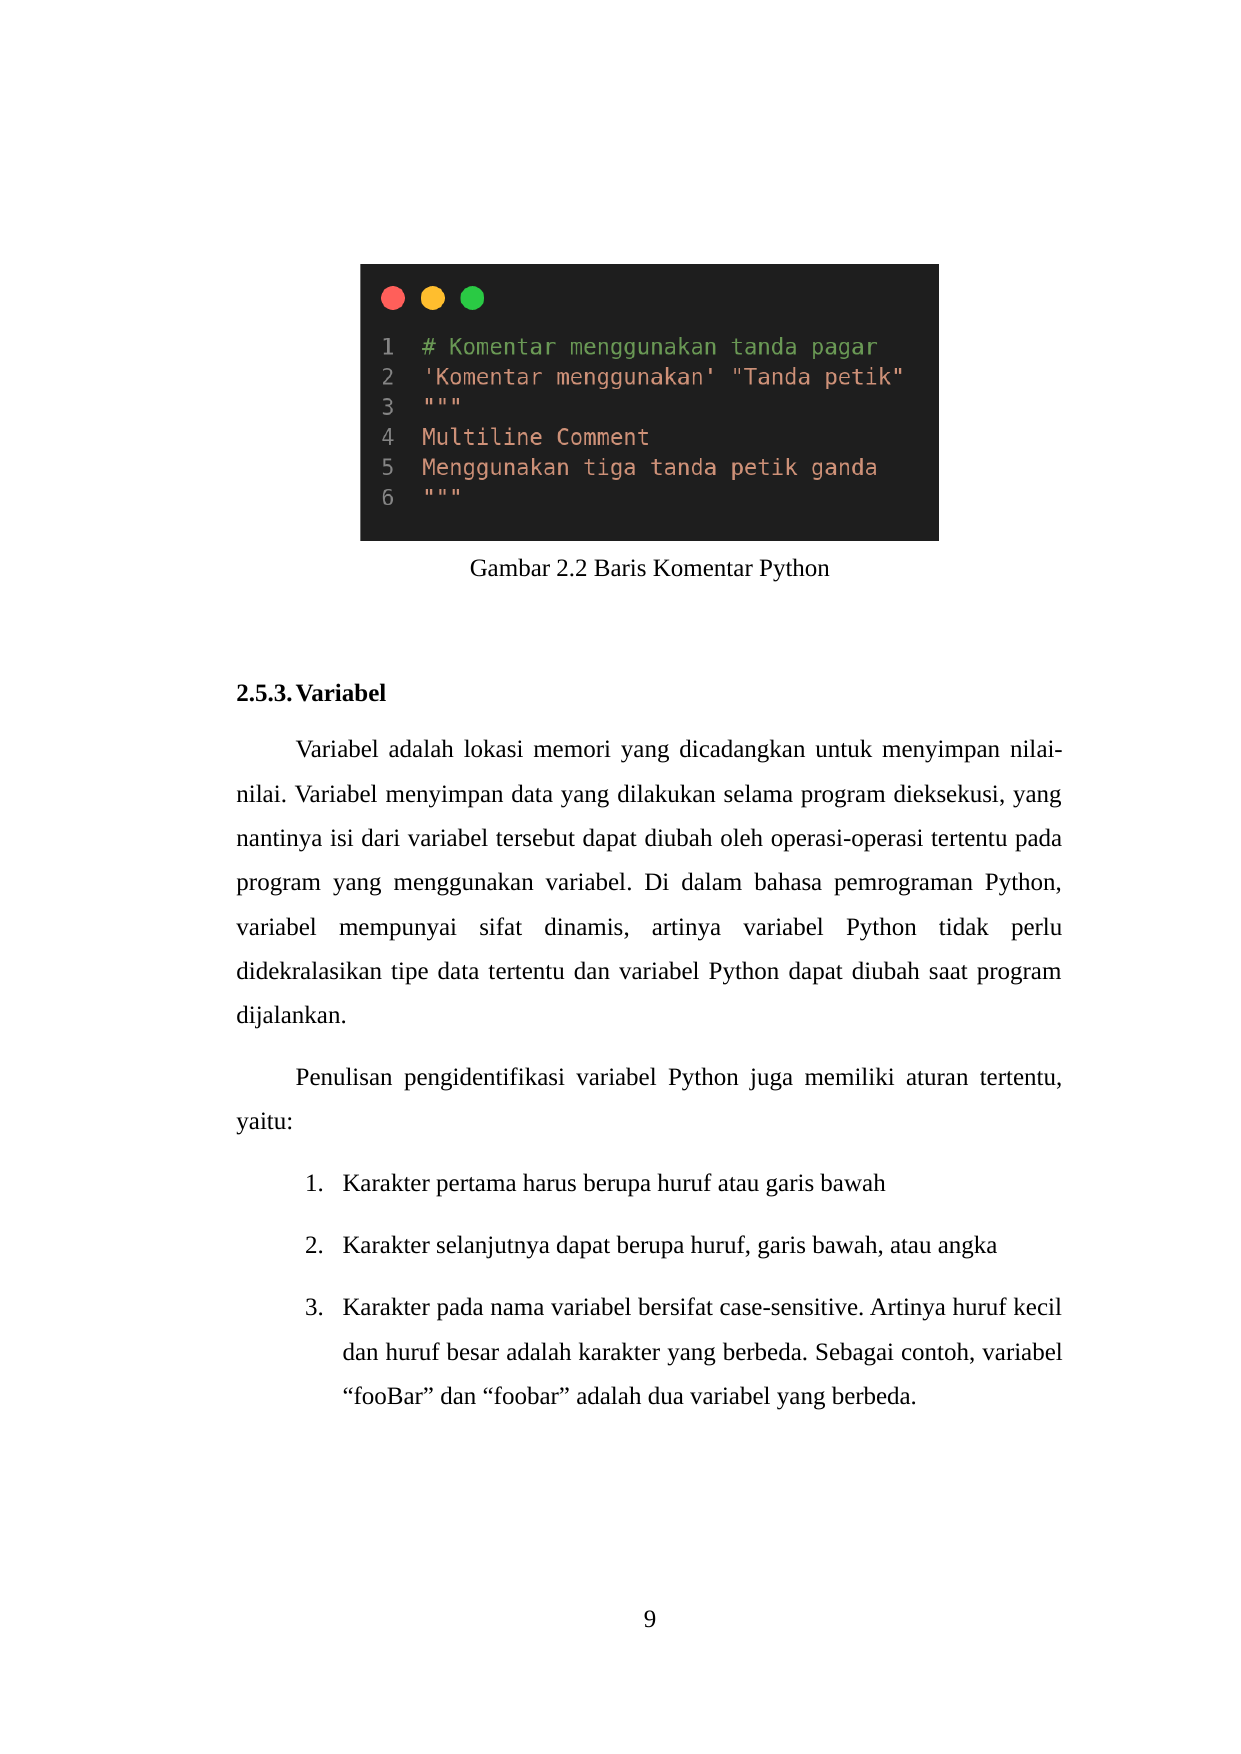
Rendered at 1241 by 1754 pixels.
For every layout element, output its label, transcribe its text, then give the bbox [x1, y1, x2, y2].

text Penulisan pengidentifikasi variabel Python juga memiliki aturan tertentu, yaitu: [236, 1050, 1063, 1138]
picture [360, 264, 939, 541]
list [360, 254, 939, 264]
subtitle Variabel [236, 666, 1063, 710]
list Karakter pada nama variabel bersifat case-sensitive. Artinya huruf kecil dan huruf besar adalah karakter yang berbeda. Sebagai contoh, variabel “fooBar” dan “foobar” adalah dua variabel yang berbeda. [305, 1280, 1063, 1413]
list Gambar 2.2 Baris Komentar Python [360, 541, 939, 585]
list Karakter selanjutnya dapat berupa huruf, garis bawah, atau angka [305, 1218, 1063, 1262]
list Karakter pertama harus berupa huruf atau garis bawah [305, 1156, 1063, 1201]
text Variabel adalah lokasi memori yang dicadangkan untuk menyimpan nilai-nilai. Variabel menyimpan data yang dilakukan selama program dieksekusi, yang nantinya isi dari variabel tersebut dapat diubah oleh operasi-operasi tertentu pada program yang menggunakan variabel. Di dalam bahasa pemrograman Python, variabel mempunyai sifat dinamis, artinya variabel Python tidak perlu didekralasikan tipe data tertentu dan variabel Python dapat diubah saat program dijalankan. [236, 722, 1063, 1032]
